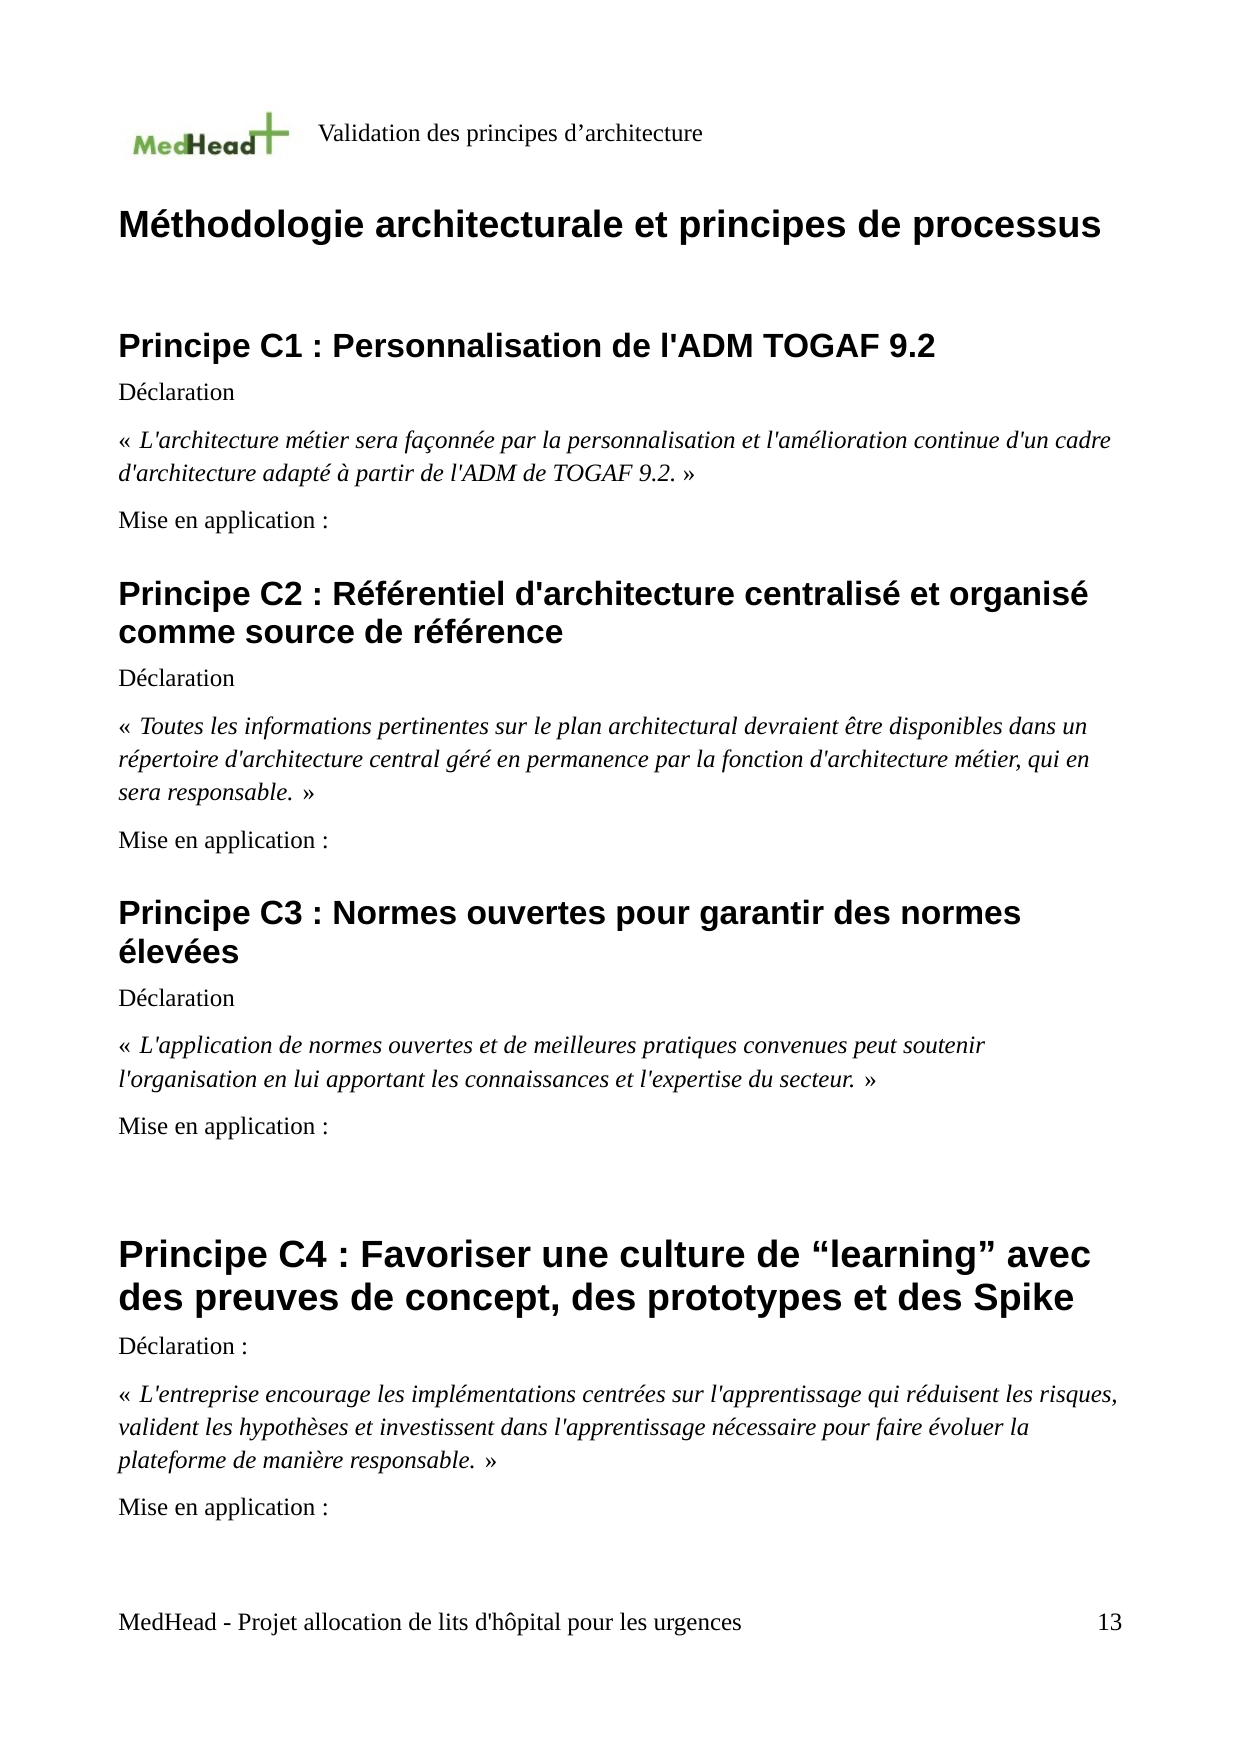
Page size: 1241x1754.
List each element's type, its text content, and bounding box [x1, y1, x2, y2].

text Mise en application : [118, 1492, 1122, 1521]
subtitle Principe C4 : Favoriser une culture de “learning” avec des preuves de concept, des prototypes et des Spike [118, 1231, 1122, 1319]
picture [118, 105, 305, 160]
text Déclaration [118, 983, 1122, 1012]
text « L'entreprise encourage les implémentations centrées sur l'apprentissage qui réduisent les risques, valident les hypothèses et investissent dans l'apprentissage nécessaire pour faire évoluer la plateforme de manière responsable. » [118, 1379, 1122, 1474]
text Mise en application : [118, 825, 1122, 853]
subtitle Principe C2 : Référentiel d'architecture centralisé et organisé comme source de référence [118, 574, 1122, 651]
text « Toutes les informations pertinentes sur le plan architectural devraient être disponibles dans un répertoire d'architecture central géré en permanence par la fonction d'architecture métier, qui en sera responsable. » [118, 711, 1122, 806]
text Mise en application : [118, 505, 1122, 534]
text « L'application de normes ouvertes et de meilleures pratiques convenues peut soutenir l'organisation en lui apportant les connaissances et l'expertise du secteur. » [118, 1031, 1122, 1092]
text Déclaration : [118, 1331, 1122, 1360]
text Déclaration [118, 377, 1122, 406]
subtitle Principe C3 : Normes ouvertes pour garantir des normes élevées [118, 893, 1122, 971]
text « L'architecture métier sera façonnée par la personnalisation et l'amélioration continue d'un cadre d'architecture adapté à partir de l'ADM de TOGAF 9.2. » [118, 425, 1122, 486]
subtitle Principe C1 : Personnalisation de l'ADM TOGAF 9.2 [118, 326, 1122, 364]
text Déclaration [118, 663, 1122, 692]
subtitle Méthodologie architecturale et principes de processus [118, 201, 1122, 245]
text Mise en application : [118, 1111, 1122, 1140]
